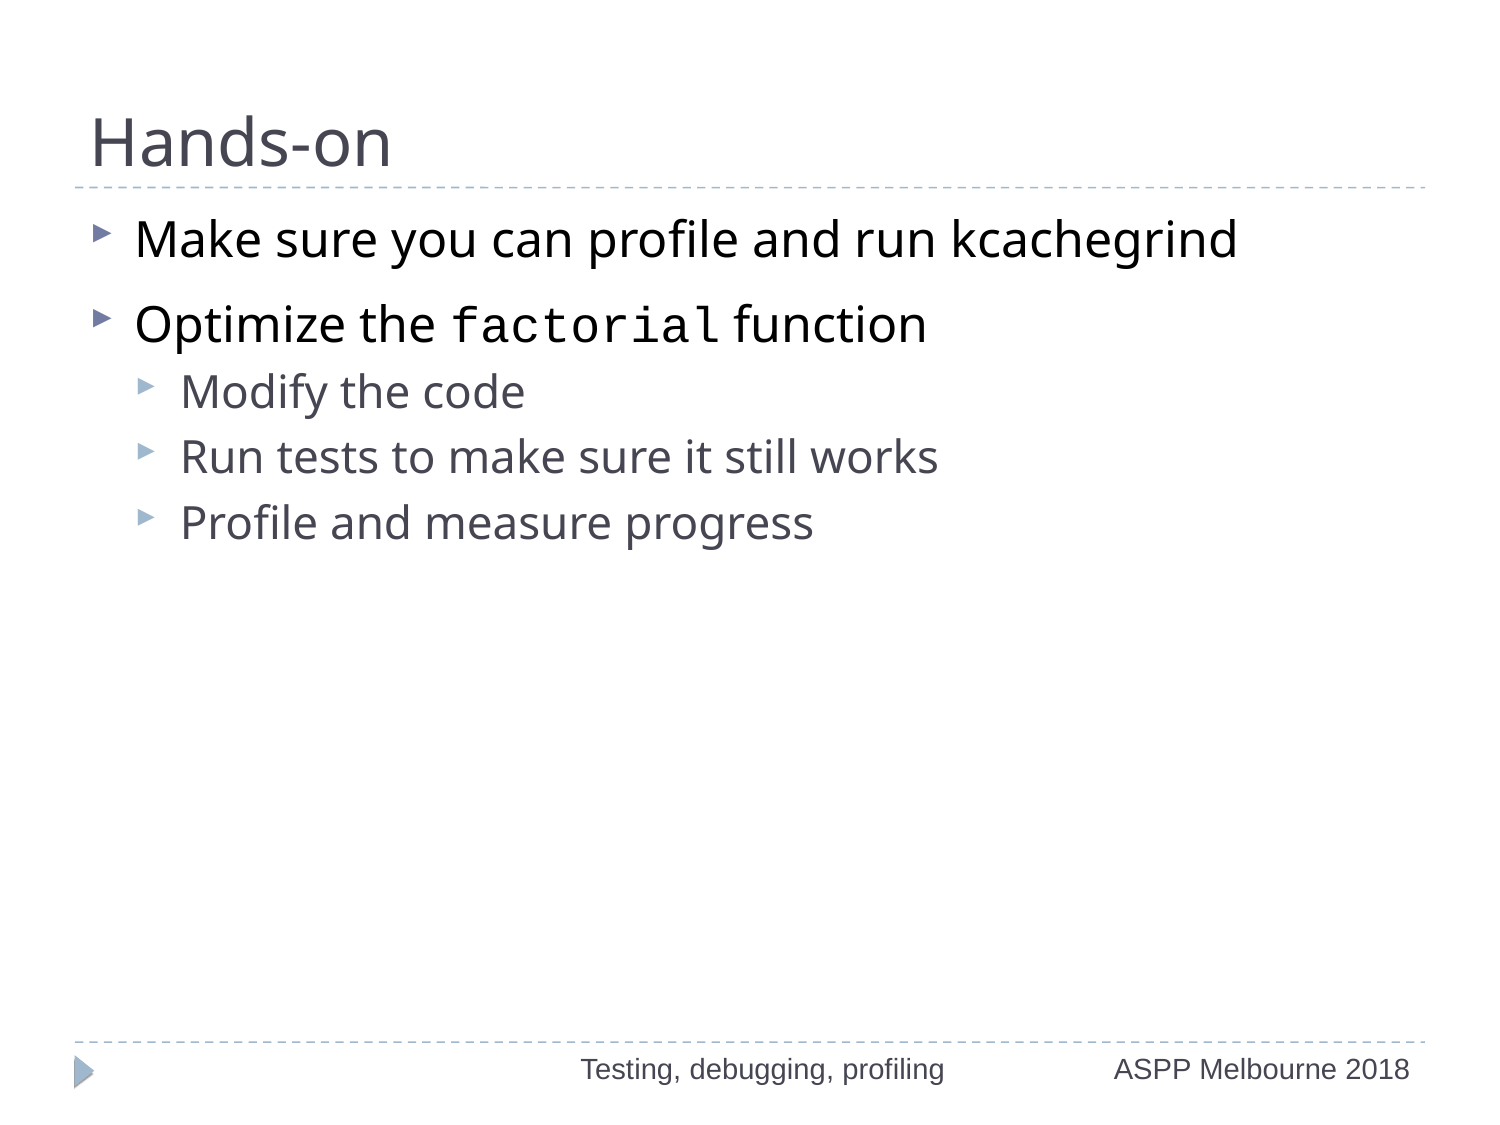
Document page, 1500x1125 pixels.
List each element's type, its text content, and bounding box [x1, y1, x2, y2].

title Hands-on [75, 24, 1425, 188]
slide_number ASPP Melbourne 2018 [1051, 1042, 1426, 1103]
footer Testing, debugging, profiling [475, 1042, 1051, 1103]
list Make sure you can profile and run kcachegrind Optimize the factorial function Modify the code Run tests to make sure it still works Profile and measure progress [75, 200, 1425, 1010]
